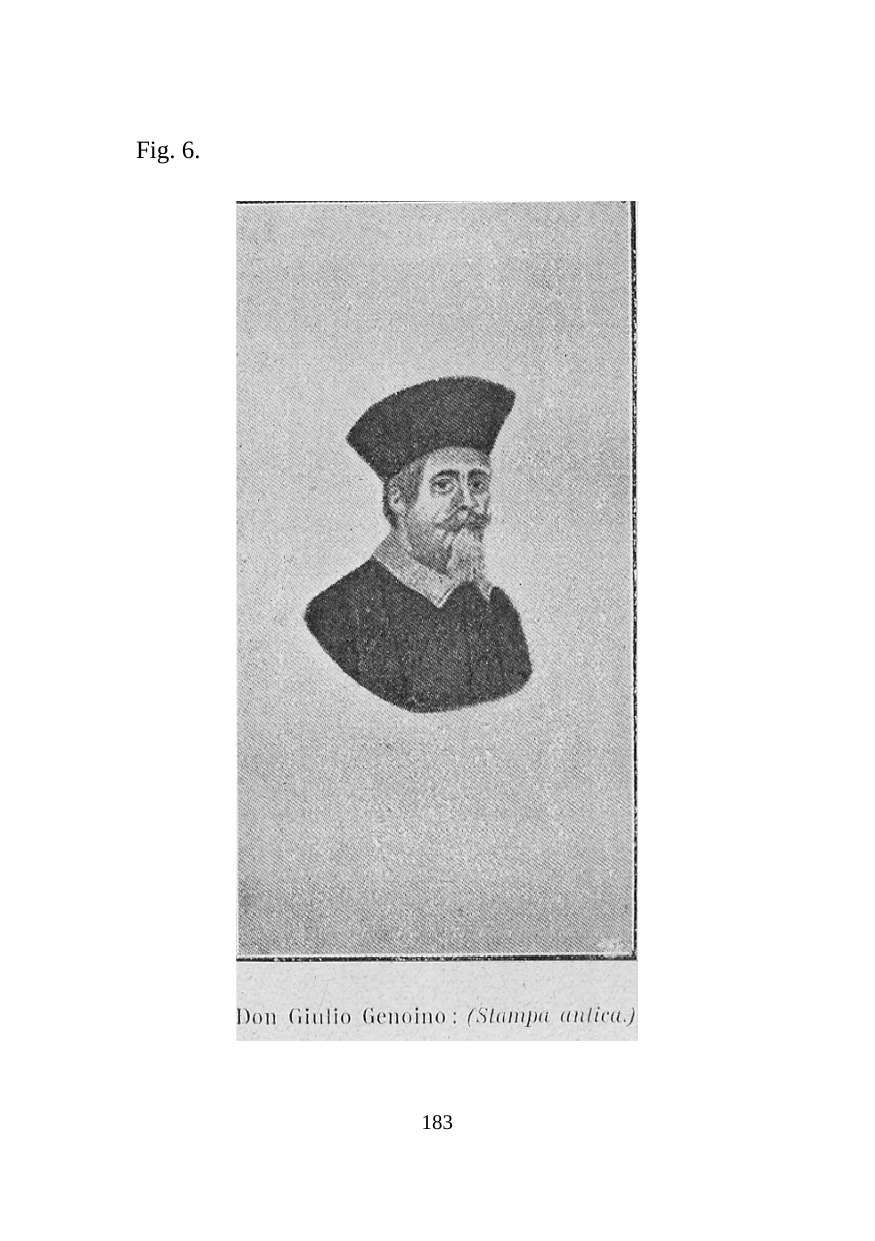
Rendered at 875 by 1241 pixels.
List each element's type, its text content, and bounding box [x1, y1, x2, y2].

picture [236, 201, 638, 1041]
text Fig. 6. [106, 135, 768, 164]
